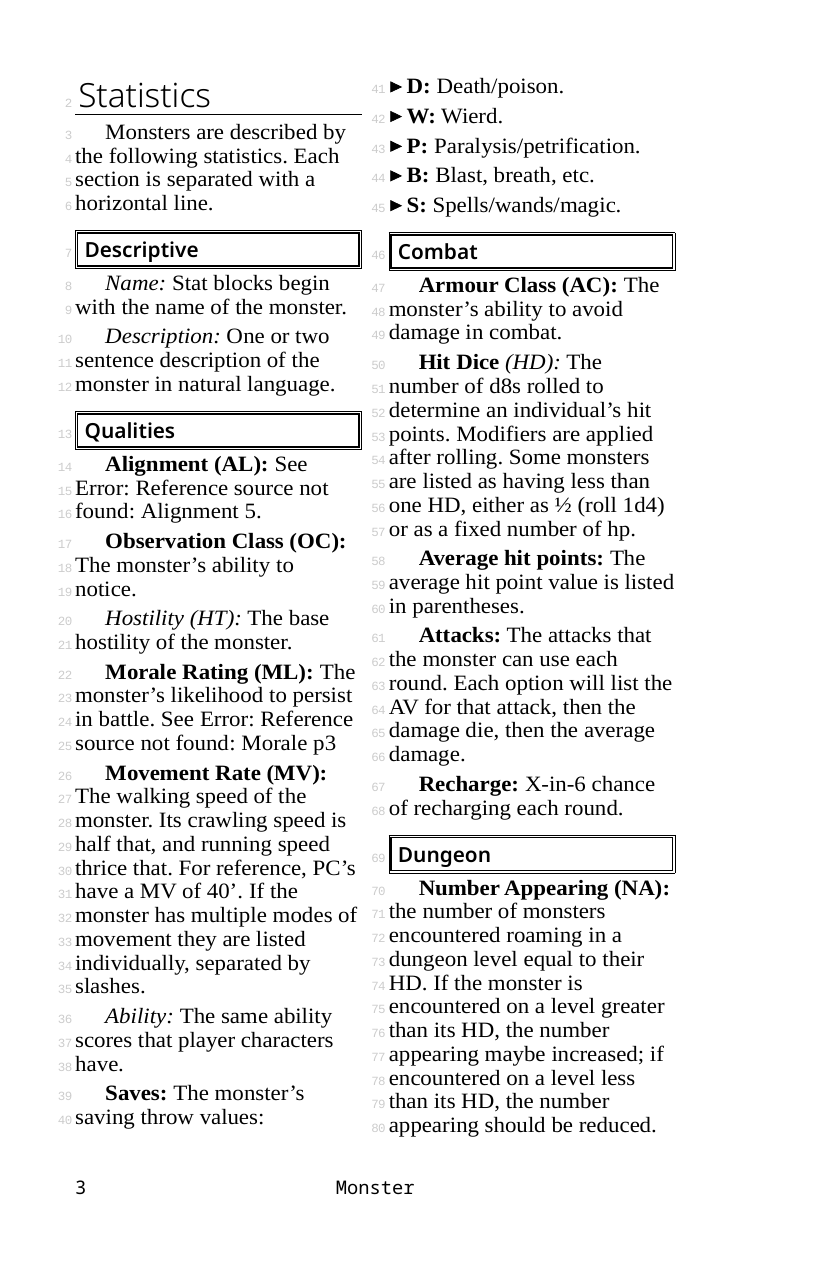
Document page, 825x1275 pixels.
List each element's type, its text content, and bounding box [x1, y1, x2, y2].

list D: Death/poison. [388, 75, 675, 99]
subtitle Dungeon [392, 838, 672, 870]
text Name: Stat blocks begin with the name of the monster. [75, 272, 362, 319]
text Recharge: X-in-6 chance of recharging each round. [388, 772, 675, 820]
text Description: One or two sentence description of the monster in natural language. [75, 325, 362, 396]
list W: Wierd. [388, 105, 675, 128]
text Hit Dice (HD): The number of d8s rolled to determine an individual’s hit points. Modifiers are applied after rolling. Some monsters are listed as having less than one HD, either as ½ (roll 1d4) or as a fixed number of hp. [388, 351, 675, 541]
list B: Blast, breath, etc. [388, 164, 675, 188]
list P: Paralysis/petrification. [388, 134, 675, 158]
subtitle Combat [392, 236, 672, 267]
subtitle Statistics [75, 75, 362, 114]
text Number Appearing (NA): the number of monsters encountered roaming in a dungeon level equal to their HD. If the monster is encountered on a level greater than its HD, the number appearing maybe increased; if encountered on a level less than its HD, the number appearing should be reduced. [388, 876, 675, 1137]
text Movement Rate (MV): The walking speed of the monster. Its crawling speed is half that, and running speed thrice that. For reference, PC’s have a MV of 40’. If the monster has multiple modes of movement they are listed individually, separated by slashes. [75, 761, 362, 998]
text Average hit points: The average hit point value is listed in parentheses. [388, 547, 675, 618]
text Morale Rating (ML): The monster’s likelihood to persist in battle. See Error: Reference source not found: Morale p3 [75, 660, 362, 755]
text Hostility (HT): The base hostility of the monster. [75, 607, 362, 654]
text Observation Class (OC): The monster’s ability to notice. [75, 529, 362, 601]
text Attacks: The attacks that the monster can use each round. Each option will list the AV for that attack, then the damage die, then the average damage. [388, 624, 675, 766]
text Alignment (AL): See Error: Reference source not found: Alignment 5. [75, 452, 362, 523]
text Ability: The same ability scores that player characters have. [75, 1004, 362, 1076]
list S: Spells/wands/magic. [388, 194, 675, 217]
text Armour Class (AC): The monster’s ability to avoid damage in combat. [388, 274, 675, 345]
text Monsters are described by the following statistics. Each section is separated with a horizontal line. [75, 120, 362, 215]
text Saves: The monster’s saving throw values: [75, 1082, 362, 1129]
